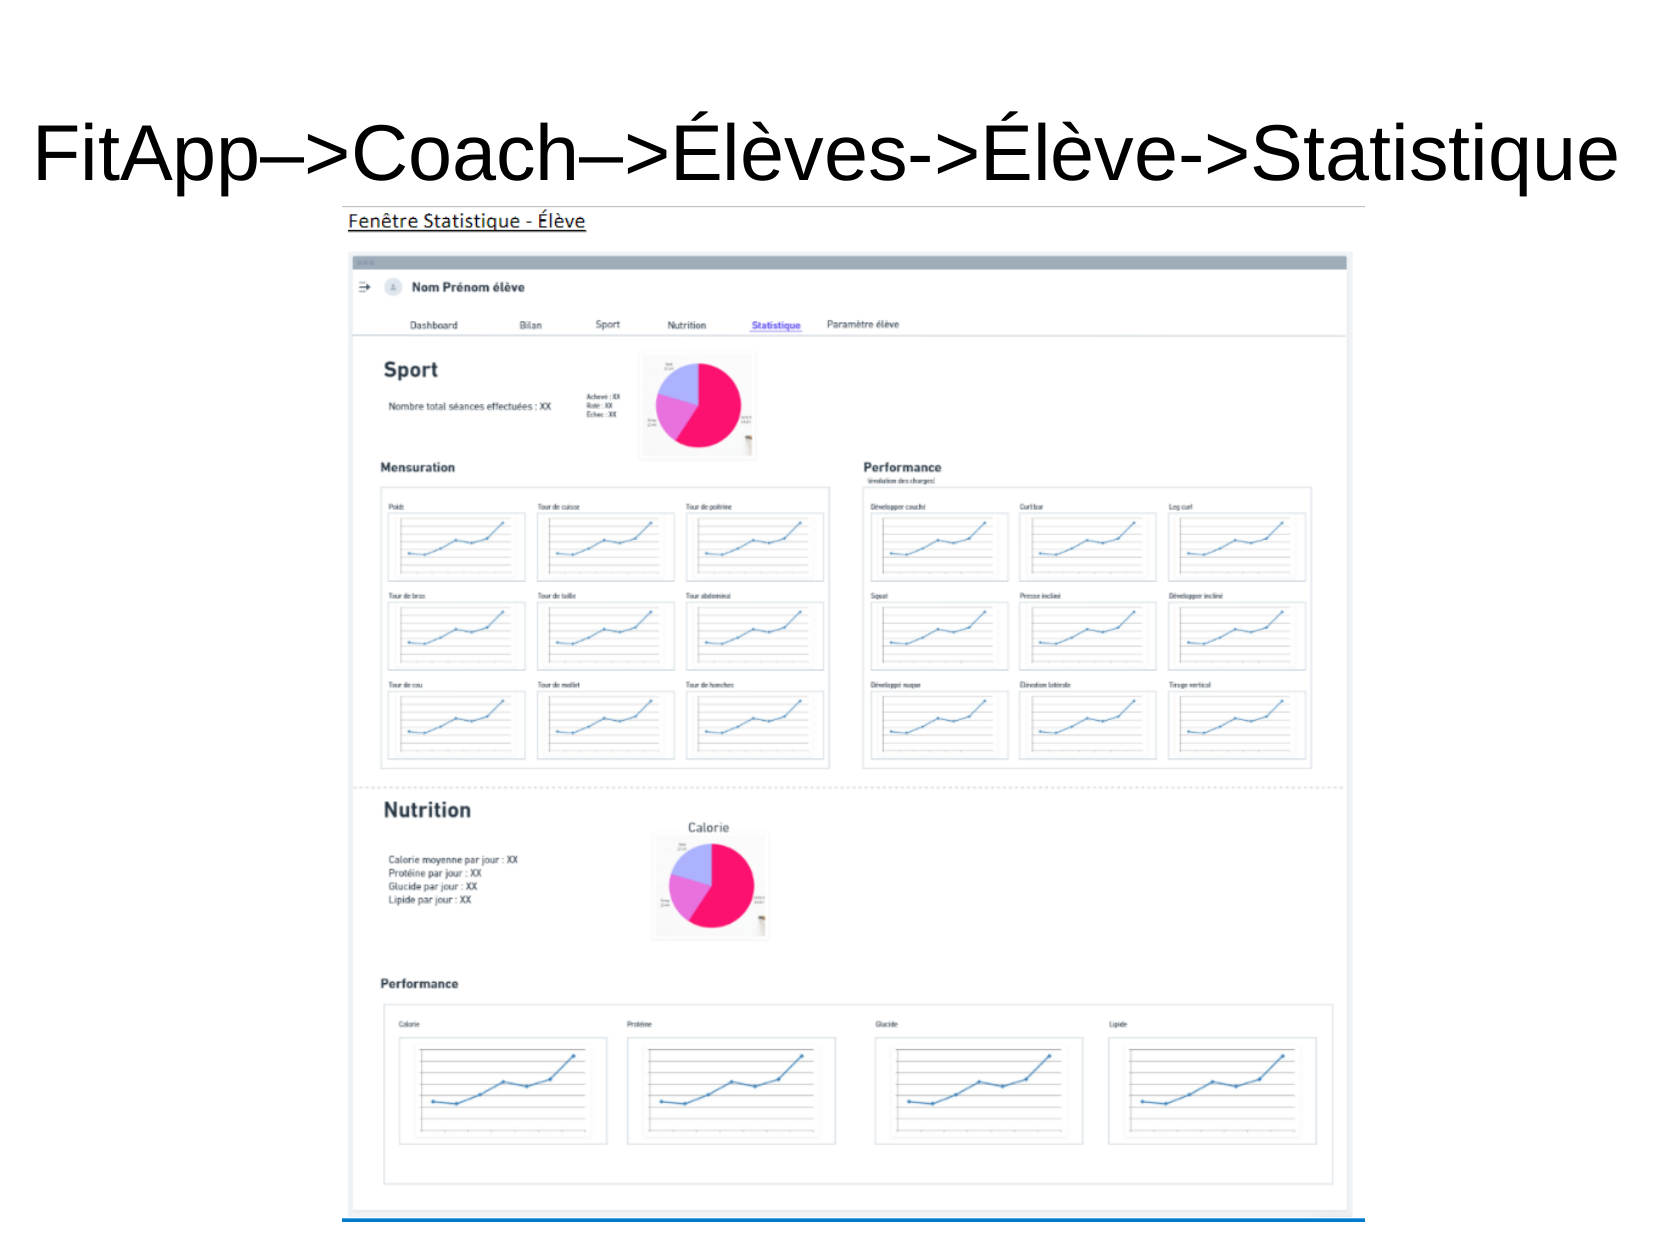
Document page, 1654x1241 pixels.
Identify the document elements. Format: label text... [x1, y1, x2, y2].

title FitApp–>Coach–>Élèves->Élève->Statistique [23, 49, 1630, 257]
picture [342, 206, 1365, 1222]
